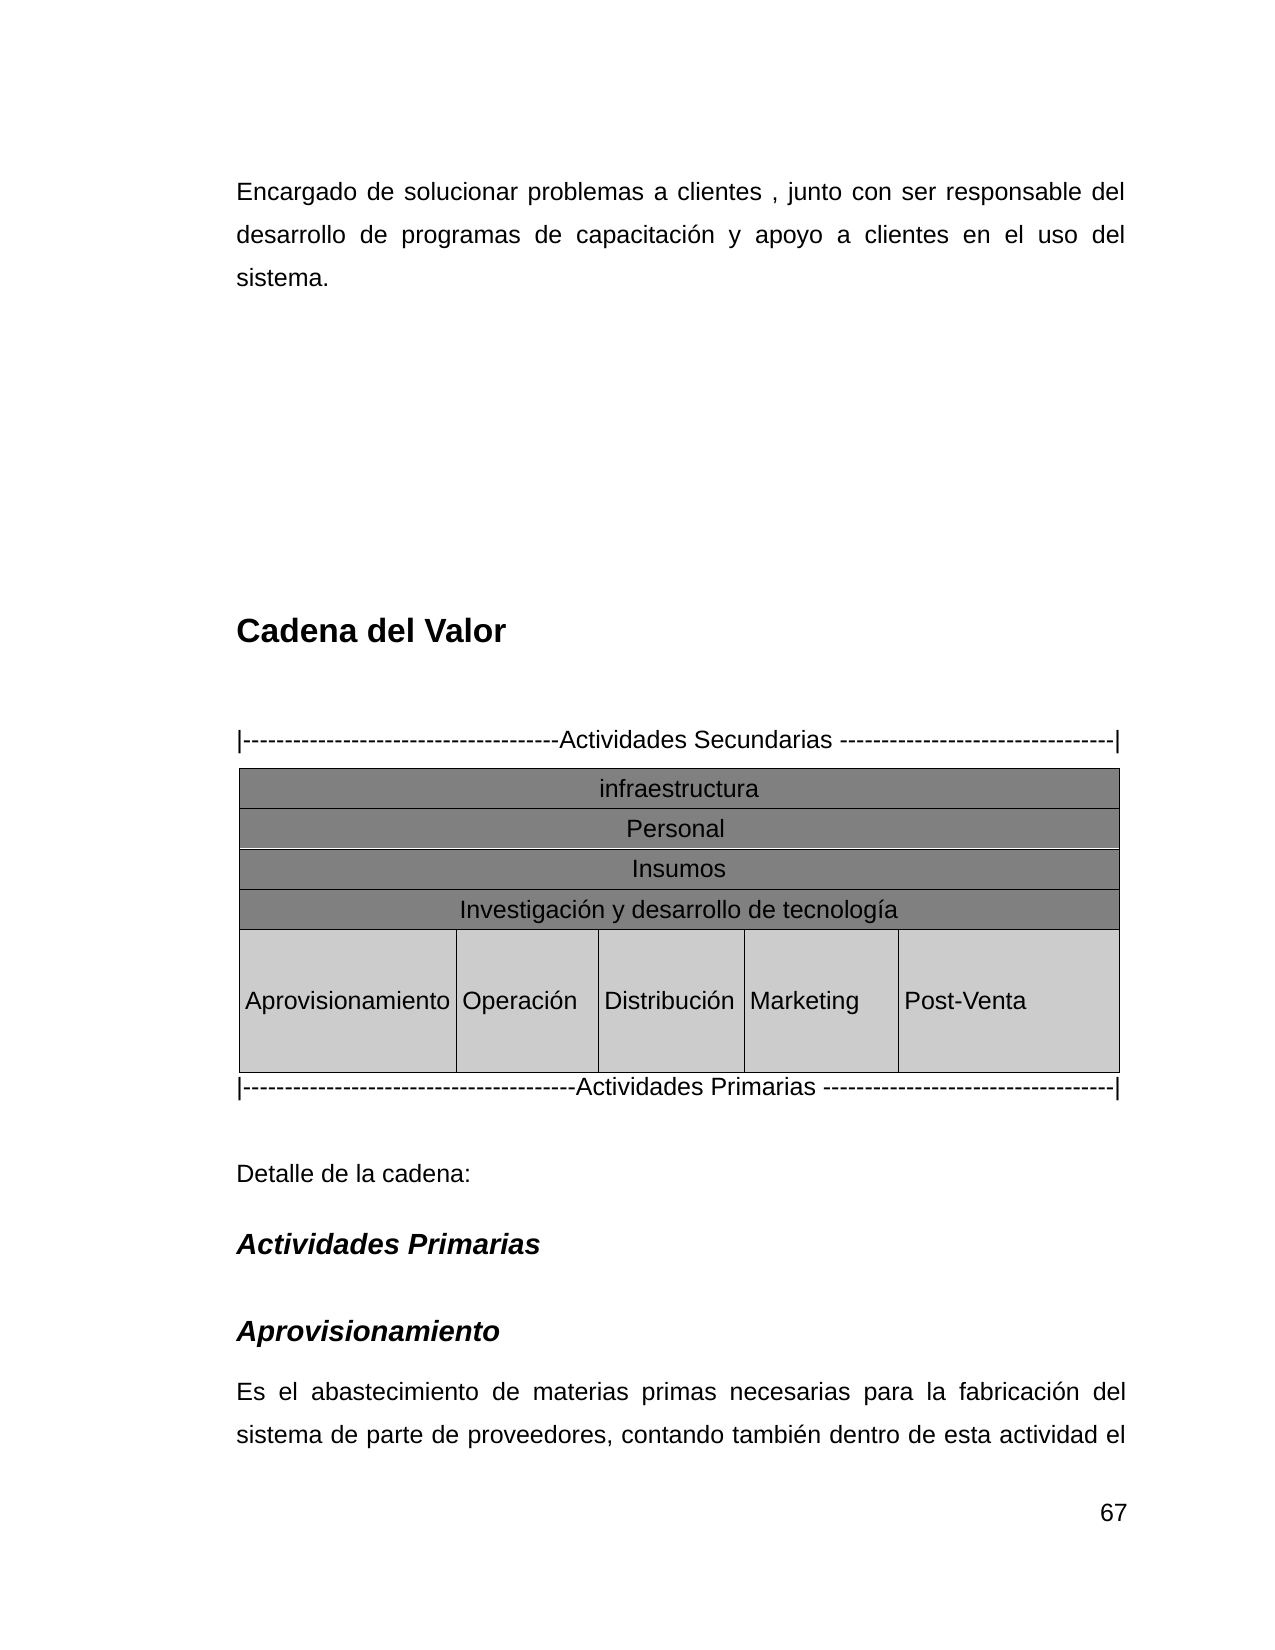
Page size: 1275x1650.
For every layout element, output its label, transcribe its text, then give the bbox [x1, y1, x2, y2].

table_header infraestructura [240, 769, 1119, 808]
table_cell Insumos [240, 850, 1119, 889]
subtitle Aprovisionamiento [236, 1314, 1127, 1348]
subtitle Cadena del Valor [236, 611, 1127, 650]
text Encargado de solucionar problemas a clientes , junto con ser responsable del desarrollo de programas de capacitación y apoyo a clientes en el uso del sistema. [236, 177, 1127, 292]
table_cell Distribución [599, 930, 744, 1072]
text Es el abastecimiento de materias primas necesarias para la fabricación del sistema de parte de proveedores, contando también dentro de esta actividad el [236, 1377, 1127, 1449]
text |--------------------------------------Actividades Secundarias ---------------------------------| [236, 725, 1127, 753]
text |----------------------------------------Actividades Primarias -----------------------------------| [236, 1072, 1127, 1101]
text Detalle de la cadena: [236, 1158, 1127, 1187]
subtitle Actividades Primarias [236, 1227, 1127, 1260]
table_cell Investigación y desarrollo de tecnología [240, 890, 1119, 929]
table_cell Post-Venta [899, 930, 1119, 1072]
table_cell Operación [457, 930, 598, 1072]
table_cell Aprovisionamiento [240, 930, 456, 1072]
table_cell Personal [240, 809, 1119, 848]
table_cell Marketing [745, 930, 898, 1072]
